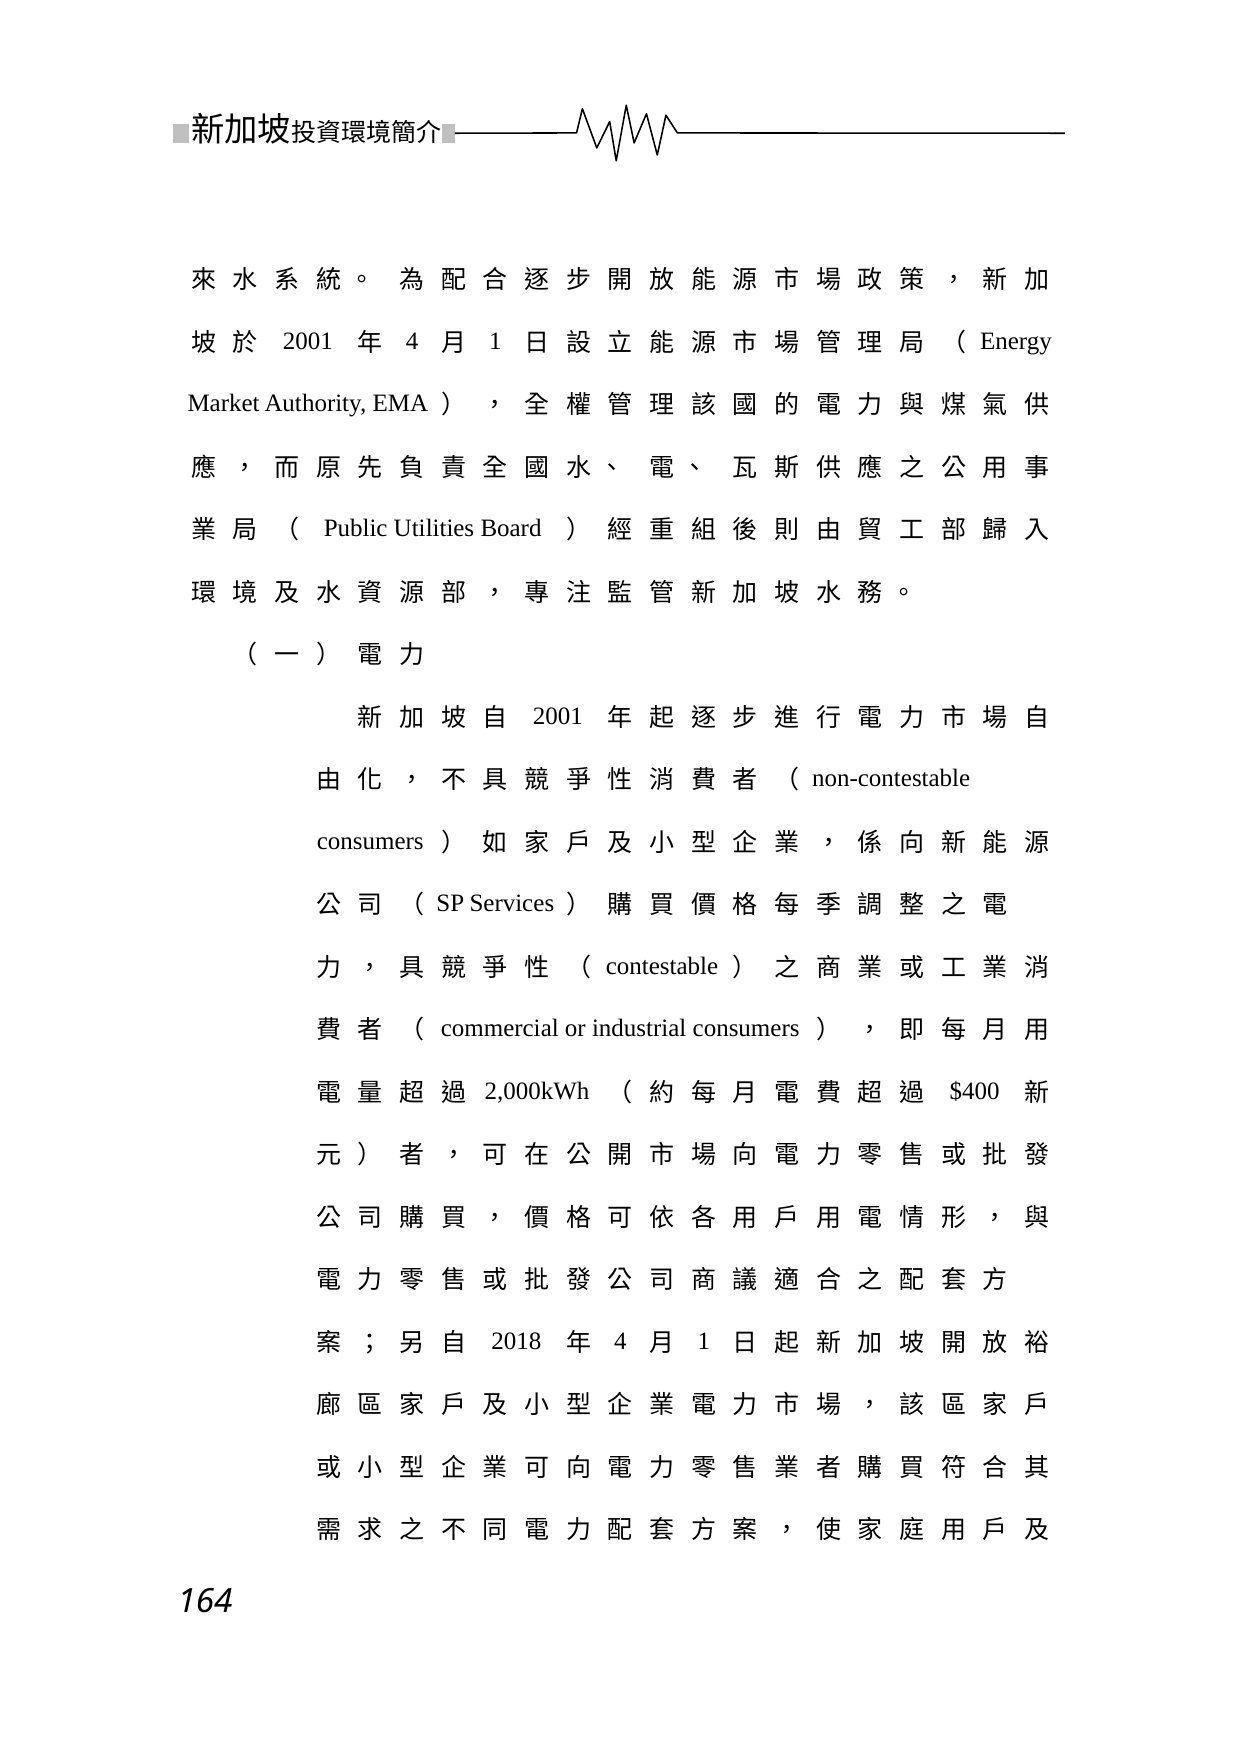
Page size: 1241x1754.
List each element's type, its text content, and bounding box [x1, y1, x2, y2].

text 新加坡自2001年起逐步進行電力市場自由化，不具競爭性消費者（non-contestable consumers）如家戶及小型企業，係向新能源公司（SP Services）購買價格每季調整之電力，具競爭性（contestable）之商業或工業消費者（commercial or industrial consumers），即每月用電量超過2,000kWh（約每月電費超過$400新元）者，可在公開市場向電力零售或批發公司購買，價格可依各用戶用電情形，與電力零售或批發公司商議適合之配套方案；另自2018年4月1日起新加坡開放裕廊區家戶及小型企業電力市場，該區家戶或小型企業可向電力零售業者購買符合其需求之不同電力配套方案，使家庭用戶及 [281, 674, 1058, 1549]
text 來水系統。為配合逐步開放能源市場政策，新加坡於2001年4月1日設立能源市場管理局（Energy Market Authority, EMA），全權管理該國的電力與煤氣供應，而原先負責全國水、電、瓦斯供應之公用事業局（Public Utilities Board）經重組後則由貿工部歸入環境及水資源部，專注監管新加坡水務。 [183, 236, 1058, 611]
text （一）電力 [207, 611, 1058, 674]
